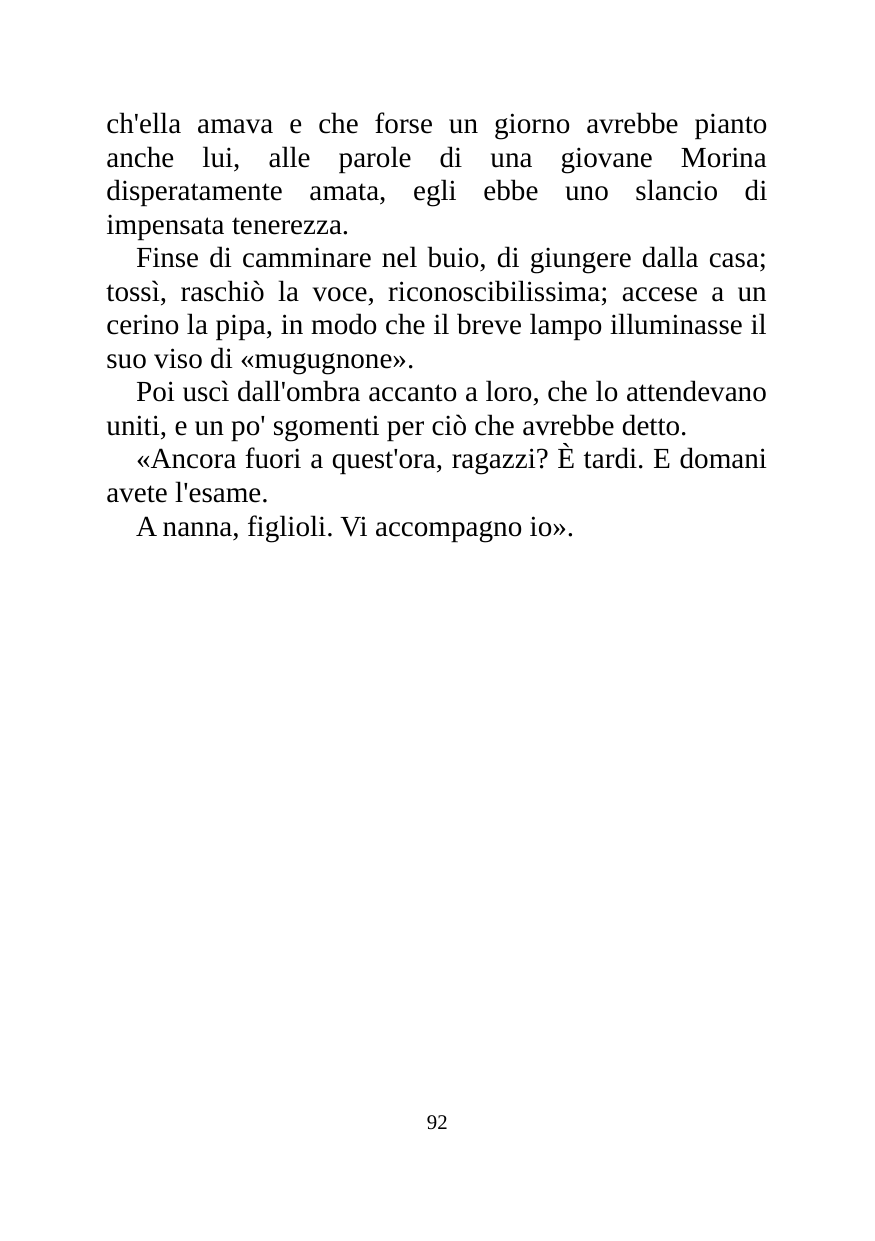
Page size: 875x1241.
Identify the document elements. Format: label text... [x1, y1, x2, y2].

text A nanna, figlioli. Vi accompagno io». [106, 509, 768, 542]
text Poi uscì dall'ombra accanto a loro, che lo attendevano uniti, e un po' sgomenti per ciò che avrebbe detto. [106, 374, 768, 442]
text ch'ella amava e che forse un giorno avrebbe pianto anche lui, alle parole di una giovane Morina disperatamente amata, egli ebbe uno slancio di impensata tenerezza. [106, 106, 768, 240]
text Finse di camminare nel buio, di giungere dalla casa; tossì, raschiò la voce, riconoscibilissima; accese a un cerino la pipa, in modo che il breve lampo illuminasse il suo viso di «mugugnone». [106, 240, 768, 374]
text «Ancora fuori a quest'ora, ragazzi? È tardi. E domani avete l'esame. [106, 442, 768, 509]
